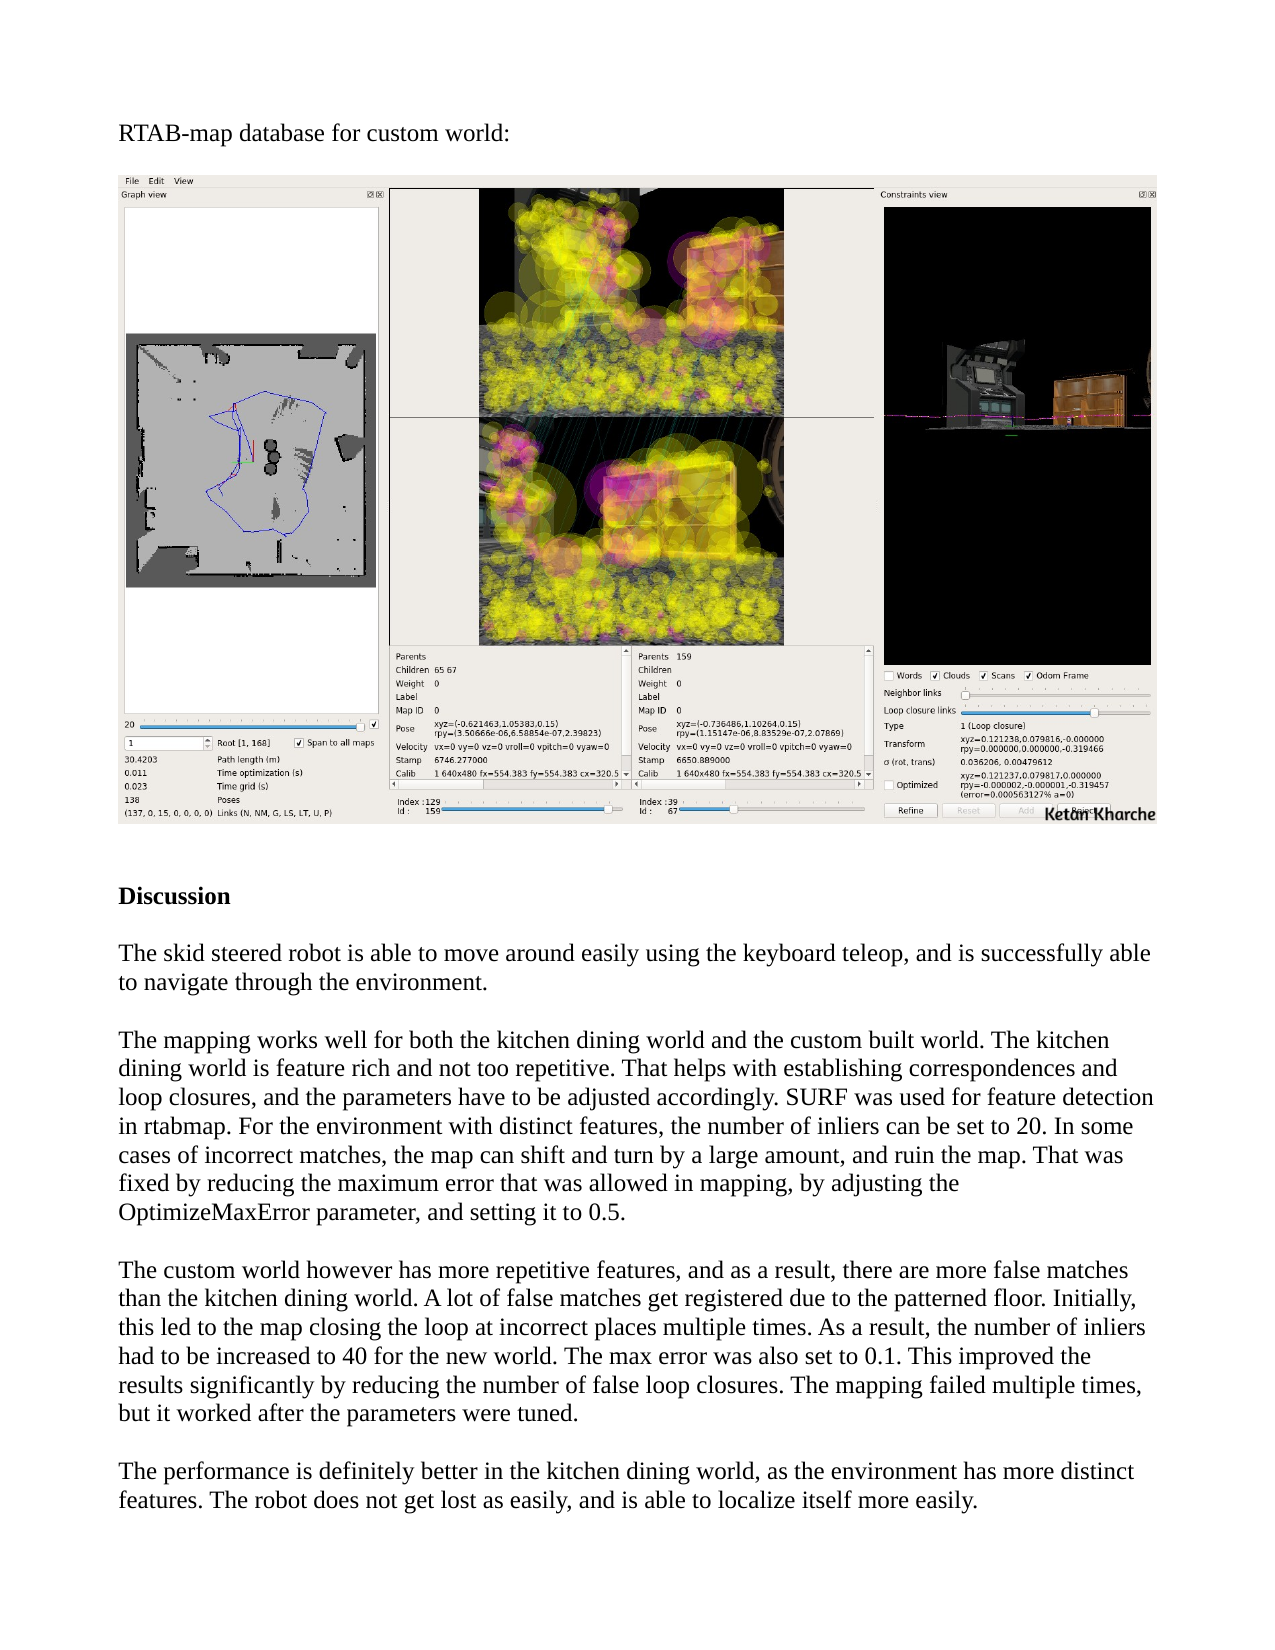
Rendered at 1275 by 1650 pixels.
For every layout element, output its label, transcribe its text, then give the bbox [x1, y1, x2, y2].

text The performance is definitely better in the kitchen dining world, as the environment has more distinct features. The robot does not get lost as easily, and is able to localize itself more easily. [118, 1456, 1157, 1513]
text RTAB-map database for custom world: [118, 118, 1157, 147]
text The mapping works well for both the kitchen dining world and the custom built world. The kitchen dining world is feature rich and not too repetitive. That helps with establishing correspondences and loop closures, and the parameters have to be adjusted accordingly. SURF was used for feature detection in rtabmap. For the environment with distinct features, the number of inliers can be set to 20. In some cases of incorrect matches, the map can shift and turn by a large amount, and ruin the map. That was fixed by reducing the maximum error that was allowed in mapping, by adjusting the OptimizeMaxError parameter, and setting it to 0.5. [118, 1025, 1157, 1226]
text The skid steered robot is able to move around easily using the keyboard teleop, and is successfully able to navigate through the environment. [118, 938, 1157, 996]
text Discussion [118, 881, 1157, 910]
picture [118, 175, 1157, 824]
text The custom world however has more repetitive features, and as a result, there are more false matches than the kitchen dining world. A lot of false matches get registered due to the patterned floor. Initially, this led to the map closing the loop at incorrect places multiple times. As a result, the number of inliers had to be increased to 40 for the new world. The max error was also set to 0.1. This improved the results significantly by reducing the number of false loop closures. The mapping failed multiple times, but it worked after the parameters were tuned. [118, 1255, 1157, 1427]
